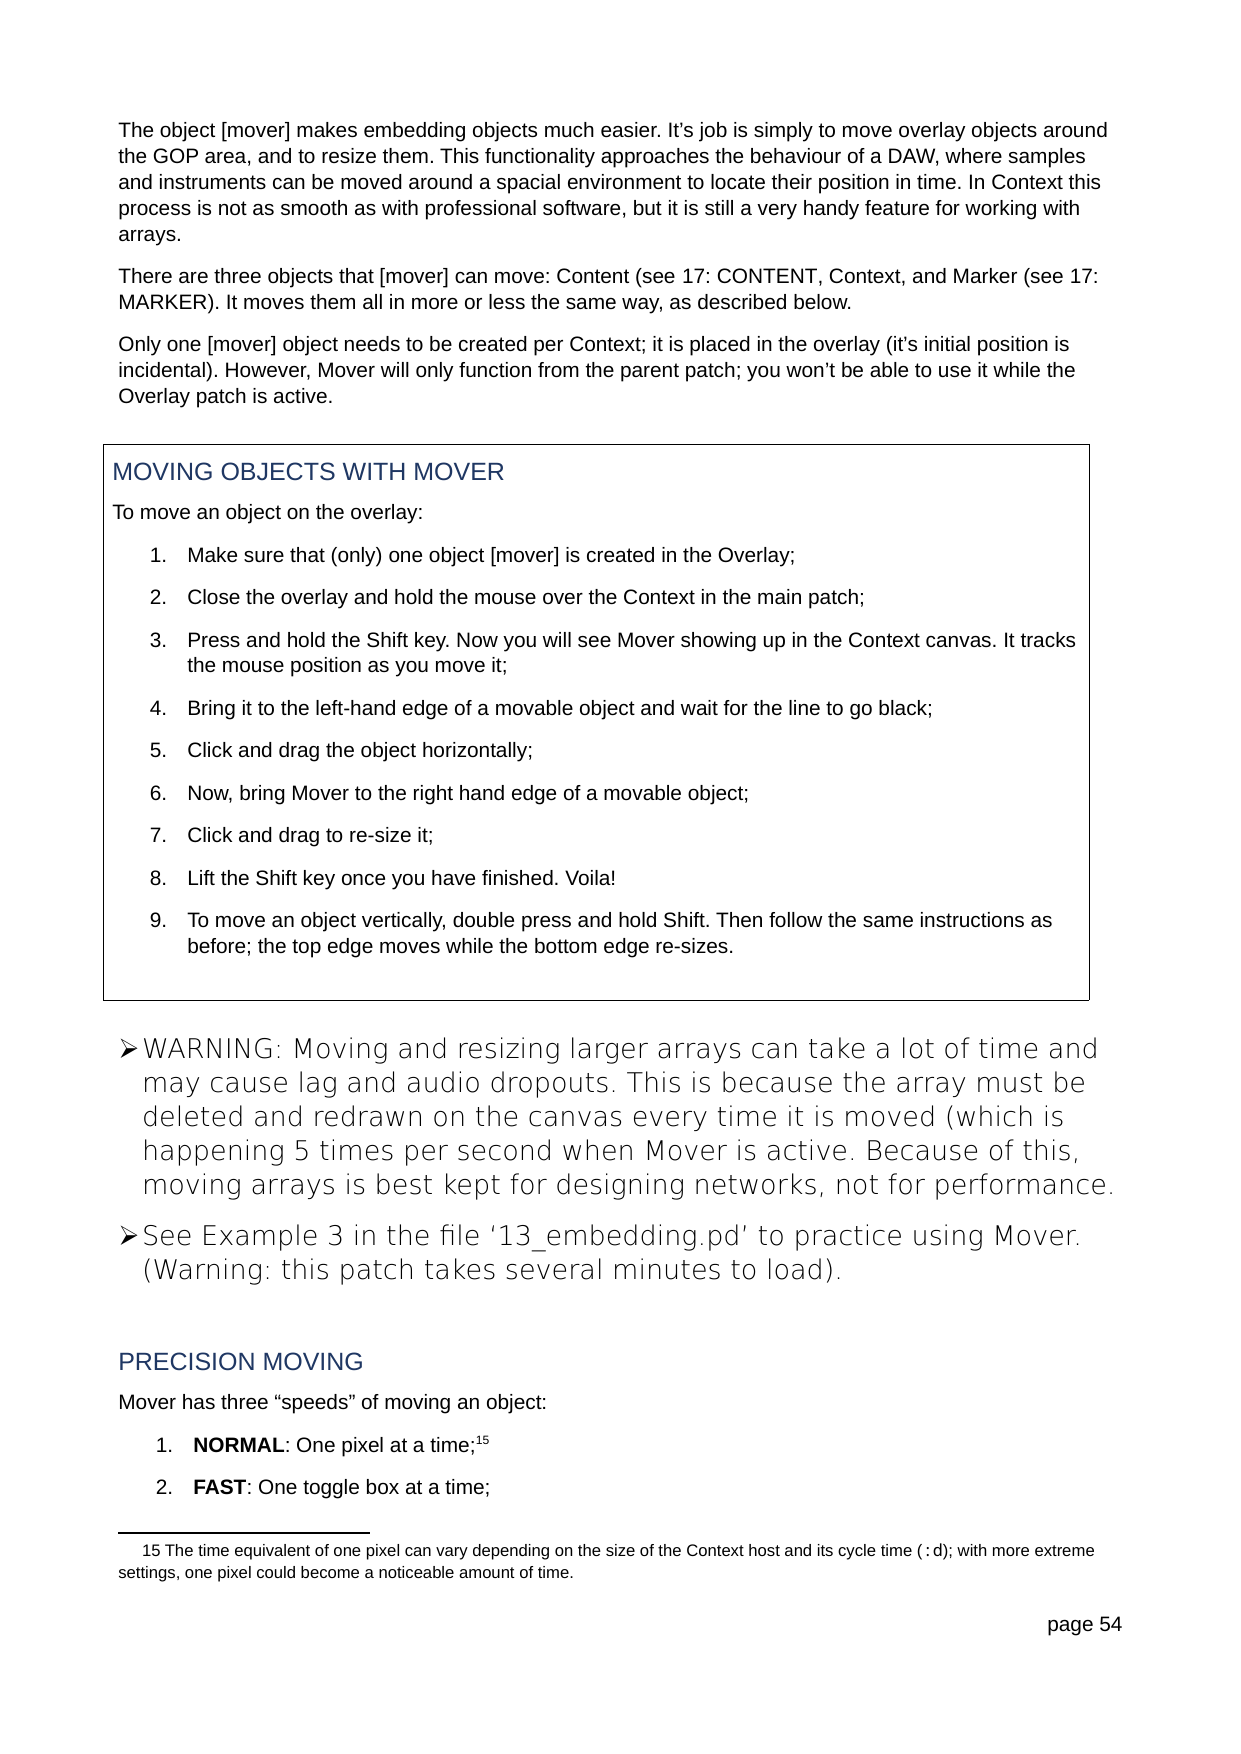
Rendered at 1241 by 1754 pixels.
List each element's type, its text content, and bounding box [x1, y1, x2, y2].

list Close the overlay and hold the mouse over the Context in the main patch; [149, 585, 1080, 609]
list Bring it to the left-hand edge of a movable object and wait for the line to go black; [149, 696, 1080, 720]
subtitle PRECISION MOVING [118, 1347, 1122, 1376]
list Make sure that (only) one object [mover] is created in the Overlay; [149, 542, 1080, 566]
list Now, bring Mover to the right hand edge of a movable object; [149, 781, 1080, 805]
list FAST: One toggle box at a time; [156, 1475, 1122, 1499]
text Mover has three “speeds” of moving an object: [118, 1390, 1122, 1414]
list See Example 3 in the file ‘13_embedding.pd’ to practice using Mover. (Warning: this patch takes several minutes to load). [118, 1220, 1122, 1286]
list Click and drag to re-size it; [149, 823, 1080, 847]
list Click and drag the object horizontally; [149, 738, 1080, 762]
list WARNING: Moving and resizing larger arrays can take a lot of time and may cause lag and audio dropouts. This is because the array must be deleted and redrawn on the canvas every time it is moved (which is happening 5 times per second when Mover is active. Because of this, moving arrays is best kept for designing networks, not for performance. [104, 426, 1122, 1201]
list To move an object vertically, double press and hold Shift. Then follow the same instructions as before; the top edge moves while the bottom edge re-sizes. [149, 908, 1080, 958]
list Lift the Shift key once you have finished. Voila! [149, 866, 1080, 890]
list NORMAL: One pixel at a time; [156, 1433, 1122, 1457]
list The time equivalent of one pixel can vary depending on the size of the Context host and its cycle time (:d); with more extreme settings, one pixel could become a noticeable amount of time. [118, 1539, 1122, 1582]
list To move an object on the overlay: [112, 500, 1080, 524]
text Only one [mover] object needs to be created per Context; it is placed in the overlay (it’s initial position is incidental). However, Mover will only function from the parent patch; you won’t be able to use it while the Overlay patch is active. [118, 332, 1122, 408]
subtitle MOVING OBJECTS WITH MOVER [112, 457, 1080, 486]
text There are three objects that [mover] can move: Content (see 17: CONTENT, Context, and Marker (see 17: MARKER). It moves them all in more or less the same way, as described below. [118, 264, 1122, 314]
list Press and hold the Shift key. Now you will see Mover showing up in the Context canvas. It tracks the mouse position as you move it; [149, 627, 1080, 677]
text The object [mover] makes embedding objects much easier. It’s job is simply to move overlay objects around the GOP area, and to resize them. This functionality approaches the behaviour of a DAW, where samples and instruments can be moved around a spacial environment to locate their position in time. In Context this process is not as smooth as with professional software, but it is still a very handy feature for working with arrays. [118, 118, 1122, 245]
